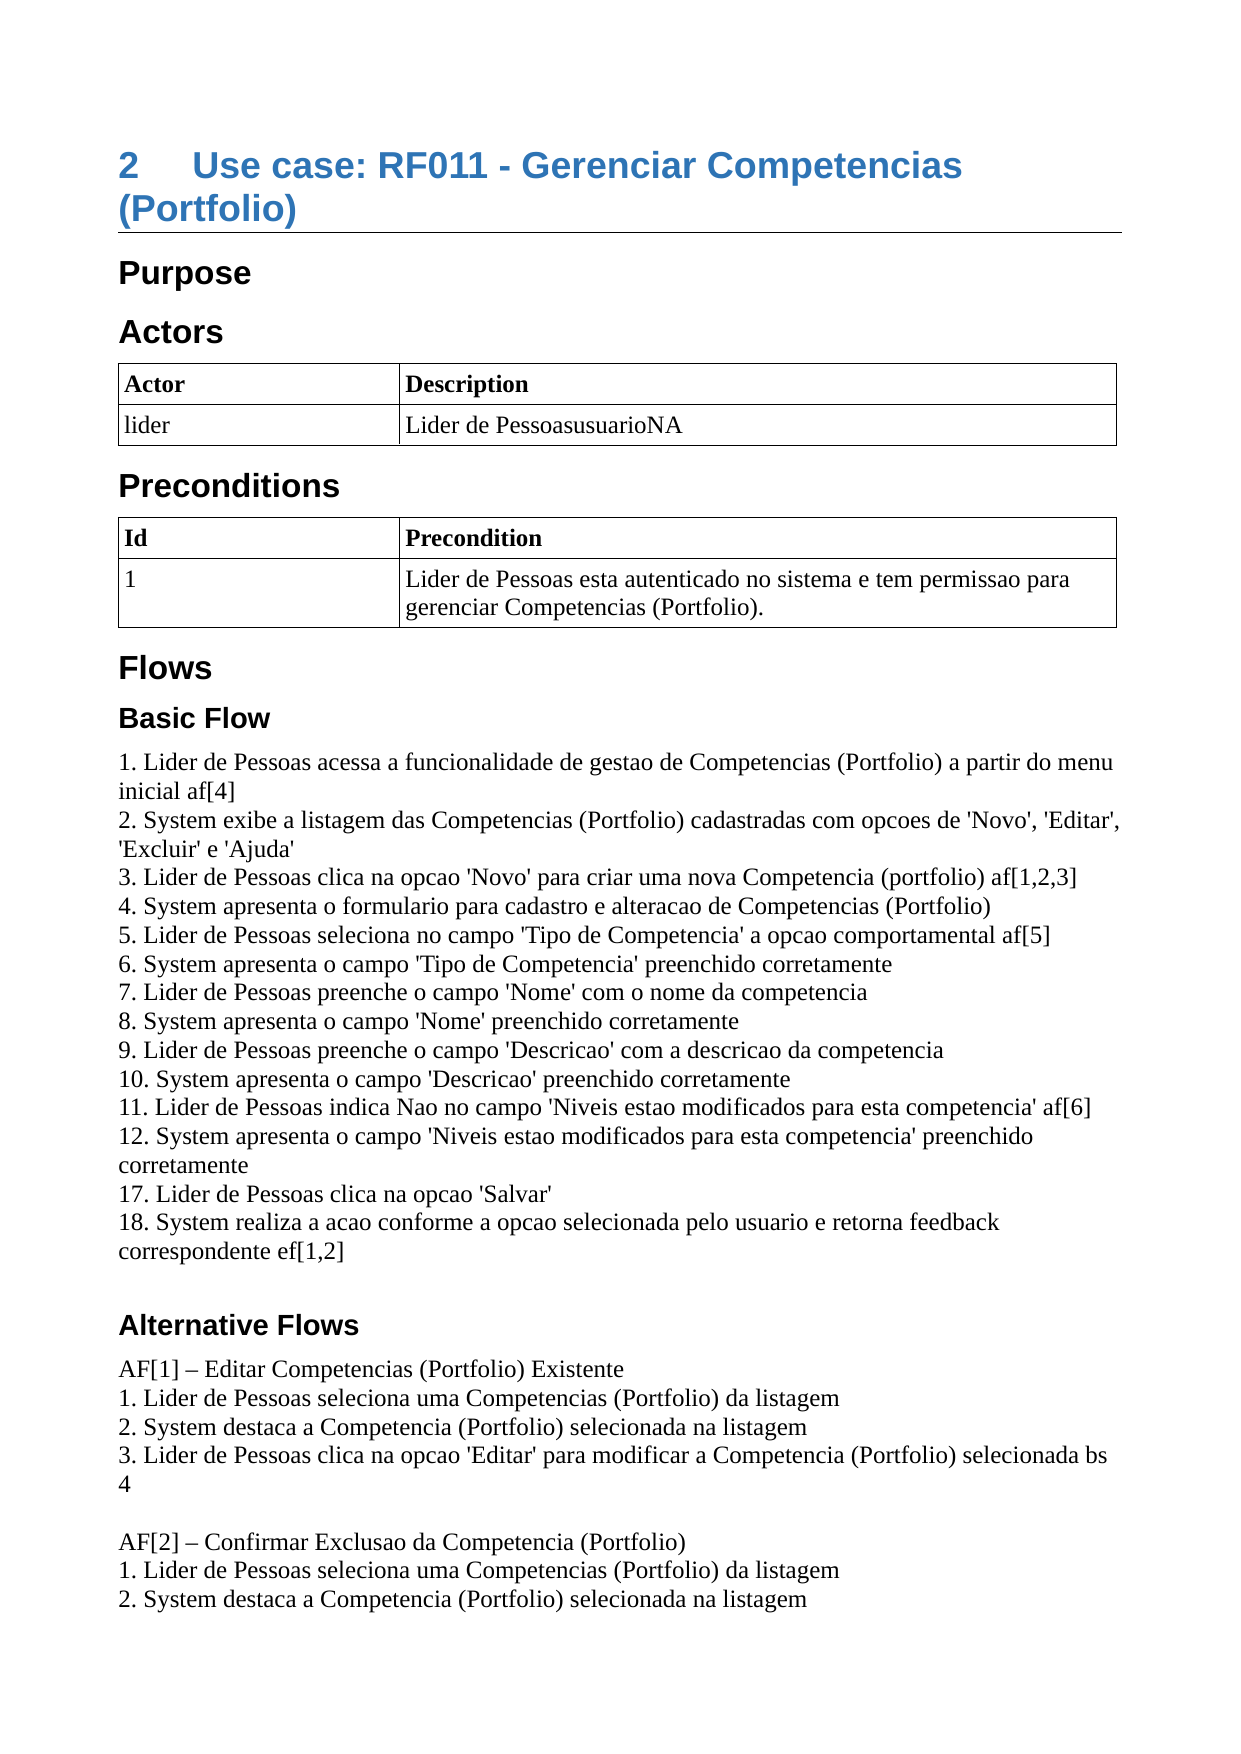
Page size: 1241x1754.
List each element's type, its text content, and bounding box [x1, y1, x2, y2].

subtitle Alternative Flows [118, 1308, 1122, 1342]
text 18. System realiza a acao conforme a opcao selecionada pelo usuario e retorna feedback correspondente ef[1,2] [118, 1207, 1122, 1265]
table_cell Lider de Pessoas esta autenticado no sistema e tem permissao para gerenciar Competencias (Portfolio). [400, 559, 1116, 627]
text AF[1] – Editar Competencias (Portfolio) Existente [118, 1354, 1122, 1383]
subtitle Actors [118, 312, 1122, 351]
subtitle Use case: RF011 - Gerenciar Competencias (Portfolio) [118, 143, 1122, 232]
text AF[2] – Confirmar Exclusao da Competencia (Portfolio) [118, 1527, 1122, 1556]
text 4. System apresenta o formulario para cadastro e alteracao de Competencias (Portfolio) [118, 891, 1122, 920]
text 12. System apresenta o campo 'Niveis estao modificados para esta competencia' preenchido corretamente [118, 1121, 1122, 1179]
text 1. Lider de Pessoas seleciona uma Competencias (Portfolio) da listagem [118, 1383, 1122, 1412]
text 1. Lider de Pessoas seleciona uma Competencias (Portfolio) da listagem [118, 1556, 1122, 1584]
table_cell 1 [119, 559, 399, 627]
table_cell lider [119, 405, 399, 444]
text 9. Lider de Pessoas preenche o campo 'Descricao' com a descricao da competencia [118, 1035, 1122, 1064]
subtitle Preconditions [118, 466, 1122, 504]
table_header Precondition [400, 518, 1116, 557]
text 11. Lider de Pessoas indica Nao no campo 'Niveis estao modificados para esta competencia' af[6] [118, 1092, 1122, 1121]
text 1. Lider de Pessoas acessa a funcionalidade de gestao de Competencias (Portfolio) a partir do menu inicial af[4] [118, 747, 1122, 805]
text 10. System apresenta o campo 'Descricao' preenchido corretamente [118, 1064, 1122, 1092]
table_header Actor [119, 364, 399, 404]
text 3. Lider de Pessoas clica na opcao 'Novo' para criar uma nova Competencia (portfolio) af[1,2,3] [118, 862, 1122, 891]
text 3. Lider de Pessoas clica na opcao 'Editar' para modificar a Competencia (Portfolio) selecionada bs 4 [118, 1441, 1122, 1498]
text 2. System destaca a Competencia (Portfolio) selecionada na listagem [118, 1584, 1122, 1613]
subtitle Purpose [118, 253, 1122, 291]
table_header Description [400, 364, 1116, 404]
text 17. Lider de Pessoas clica na opcao 'Salvar' [118, 1179, 1122, 1207]
text 5. Lider de Pessoas seleciona no campo 'Tipo de Competencia' a opcao comportamental af[5] [118, 920, 1122, 949]
subtitle Flows [118, 648, 1122, 687]
text 2. System exibe a listagem das Competencias (Portfolio) cadastradas com opcoes de 'Novo', 'Editar', 'Excluir' e 'Ajuda' [118, 805, 1122, 862]
text 7. Lider de Pessoas preenche o campo 'Nome' com o nome da competencia [118, 977, 1122, 1006]
text 8. System apresenta o campo 'Nome' preenchido corretamente [118, 1006, 1122, 1035]
subtitle Basic Flow [118, 701, 1122, 735]
table_header Id [119, 518, 399, 557]
text 2. System destaca a Competencia (Portfolio) selecionada na listagem [118, 1412, 1122, 1441]
table_cell Lider de PessoasusuarioNA [400, 405, 1116, 444]
text 6. System apresenta o campo 'Tipo de Competencia' preenchido corretamente [118, 949, 1122, 977]
